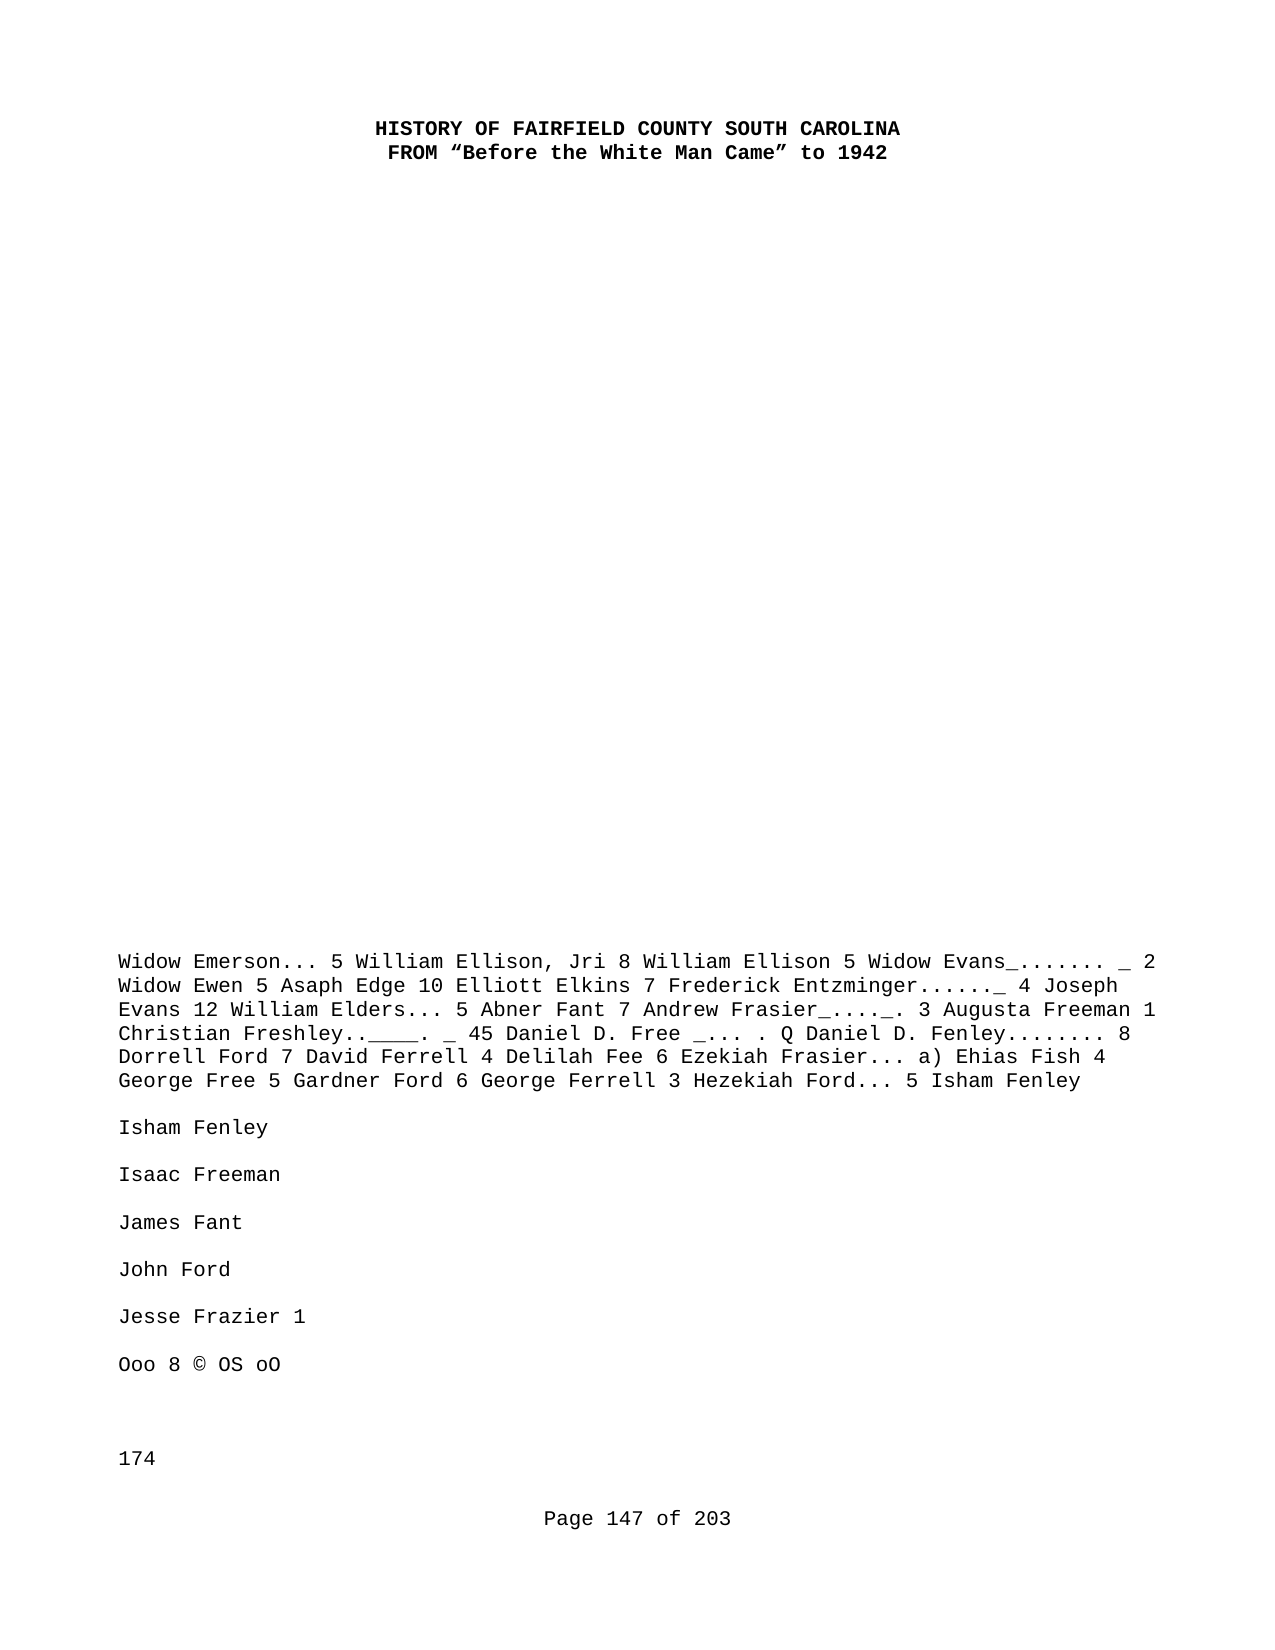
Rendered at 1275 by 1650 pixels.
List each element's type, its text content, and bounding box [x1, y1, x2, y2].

text John Ford [118, 1259, 1157, 1283]
text Isaac Freeman [118, 1164, 1157, 1188]
text Ooo 8 © OS oO [118, 1353, 1157, 1377]
text 174 [118, 1448, 1157, 1472]
text Isham Fenley [118, 1117, 1157, 1141]
text Jesse Frazier 1 [118, 1306, 1157, 1330]
text Widow Emerson... 5 William Ellison, Jri 8 William Ellison 5 Widow Evans_....... _ 2 Widow Ewen 5 Asaph Edge 10 Elliott Elkins 7 Frederick Entzminger......_ 4 Joseph Evans 12 William Elders... 5 Abner Fant 7 Andrew Frasier_...._. 3 Augusta Freeman 1 Christian Freshley..____. _ 45 Daniel D. Free _... . Q Daniel D. Fenley........ 8 Dorrell Ford 7 David Ferrell 4 Delilah Fee 6 Ezekiah Frasier... a) Ehias Fish 4 George Free 5 Gardner Ford 6 George Ferrell 3 Hezekiah Ford... 5 Isham Fenley [118, 952, 1157, 1093]
text James Fant [118, 1212, 1157, 1235]
